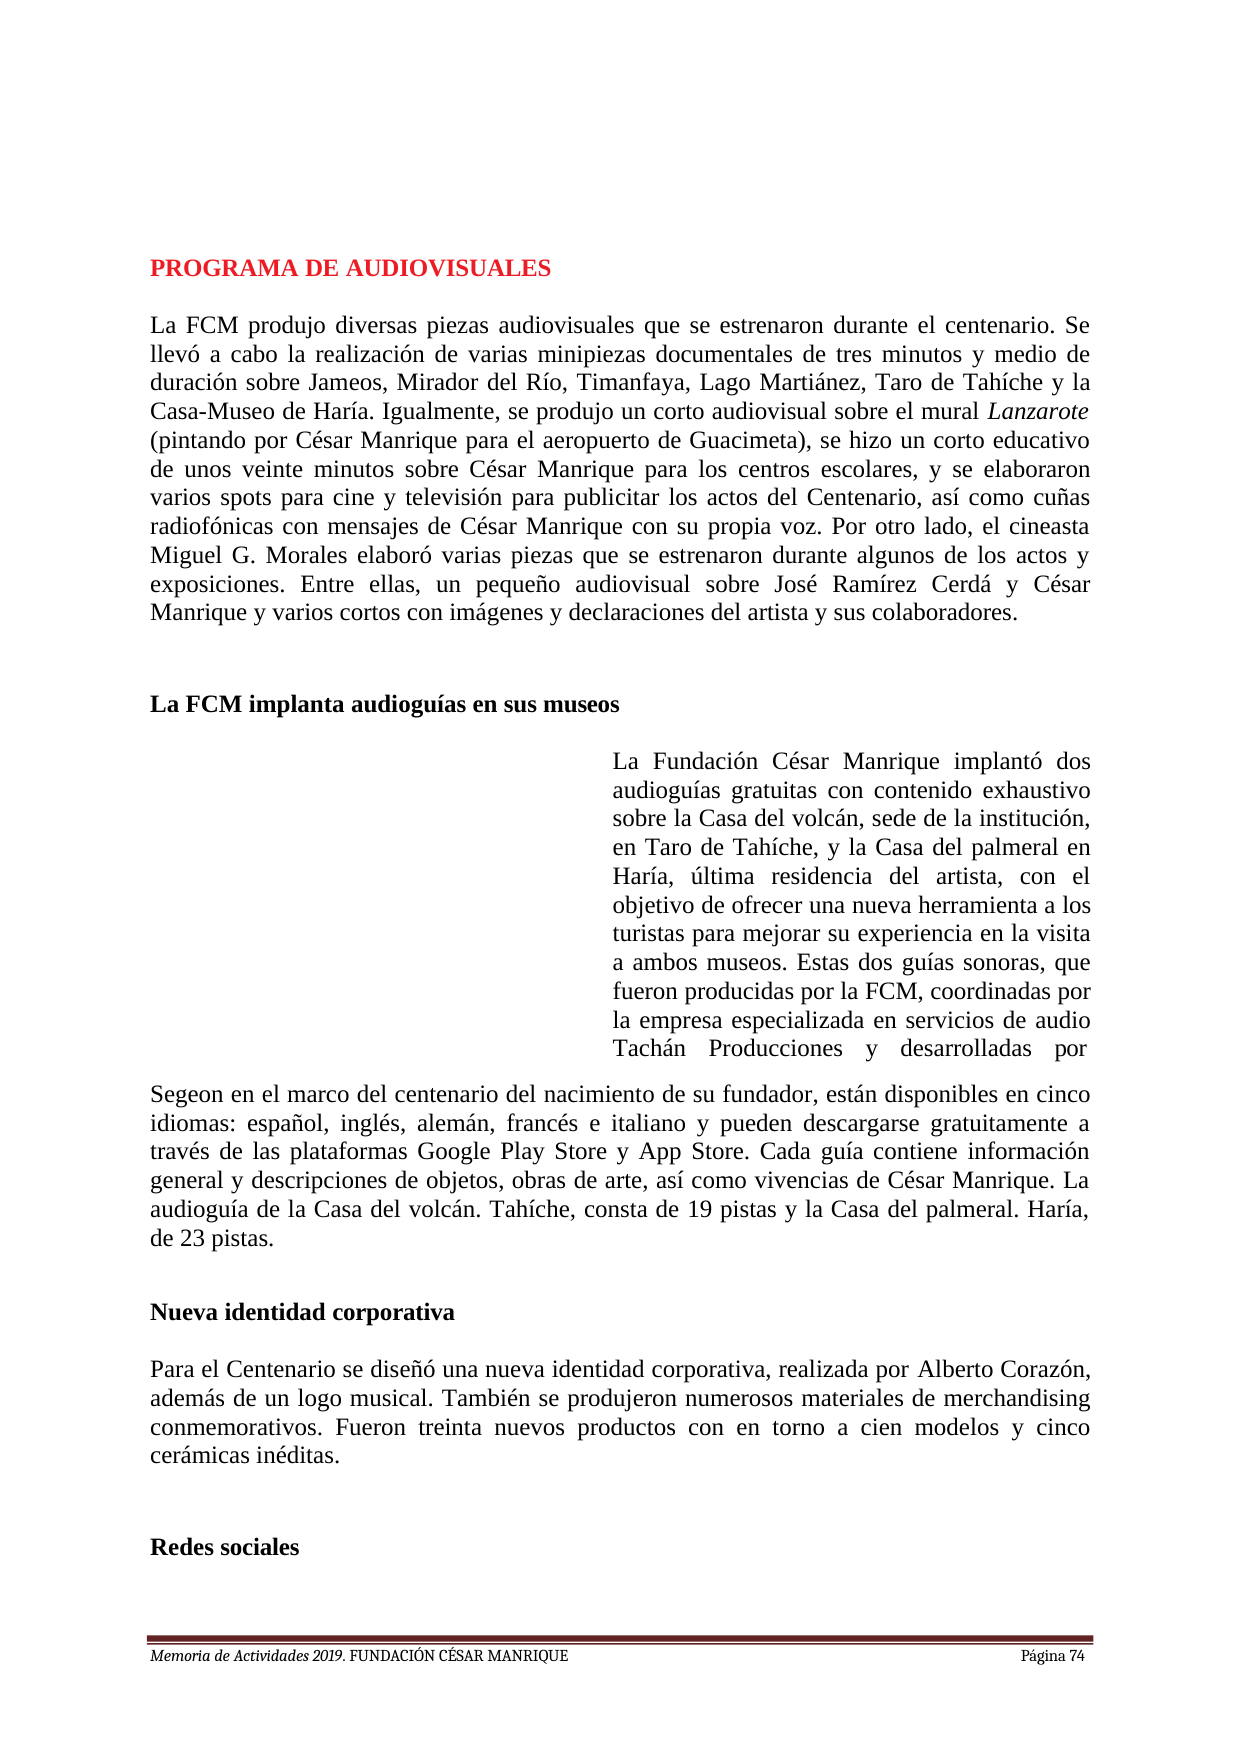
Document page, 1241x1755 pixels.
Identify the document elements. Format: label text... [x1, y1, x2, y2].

text La FCM produjo diversas piezas audiovisuales que se estrenaron durante el centenario. Se llevó a cabo la realización de varias minipiezas documentales de tres minutos y medio de duración sobre Jameos, Mirador del Río, Timanfaya, Lago Martiánez, Taro de Tahíche y la Casa-Museo de Haría. Igualmente, se produjo un corto audiovisual sobre el mural Lanzarote (pintando por César Manrique para el aeropuerto de Guacimeta), se hizo un corto educativo de unos veinte minutos sobre César Manrique para los centros escolares, y se elaboraron varios spots para cine y televisión para publicitar los actos del Centenario, así como cuñas radiofónicas con mensajes de César Manrique con su propia voz. Por otro lado, el cineasta Miguel G. Morales elaboró varias piezas que se estrenaron durante algunos de los actos y exposiciones. Entre ellas, un pequeño audiovisual sobre José Ramírez Cerdá y César Manrique y varios cortos con imágenes y declaraciones del artista y sus colaboradores. [150, 310, 1091, 626]
text Para el Centenario se diseñó una nueva identidad corporativa, realizada por Alberto Corazón, además de un logo musical. También se produjeron numerosos materiales de merchandising conmemorativos. Fueron treinta nuevos productos con en torno a cien modelos y cinco cerámicas inéditas. [150, 1354, 1091, 1469]
text La Fundación César Manrique implantó dos audioguías gratuitas con contenido exhaustivo sobre la Casa del volcán, sede de la institución, en Taro de Tahíche, y la Casa del palmeral en Haría, última residencia del artista, con el objetivo de ofrecer una nueva herramienta a los turistas para mejorar su experiencia en la visita a ambos museos. Estas dos guías sonoras, que fueron producidas por la FCM, coordinadas por la empresa especializada en servicios de audio Tachán Producciones y desarrolladas por [612, 746, 1091, 1062]
subtitle La FCM implanta audioguías en sus museos [150, 689, 1167, 717]
subtitle Redes sociales [150, 1532, 1167, 1560]
subtitle Nueva identidad corporativa [150, 1297, 1167, 1326]
text Segeon en el marco del centenario del nacimiento de su fundador, están disponibles en cinco idiomas: español, inglés, alemán, francés e italiano y pueden descargarse gratuitamente a través de las plataformas Google Play Store y App Store. Cada guía contiene información general y descripciones de objetos, obras de arte, así como vivencias de César Manrique. La audioguía de la Casa del volcán. Tahíche, consta de 19 pistas y la Casa del palmeral. Haría, de 23 pistas. [150, 1079, 1091, 1251]
subtitle PROGRAMA DE AUDIOVISUALES [150, 253, 1167, 282]
